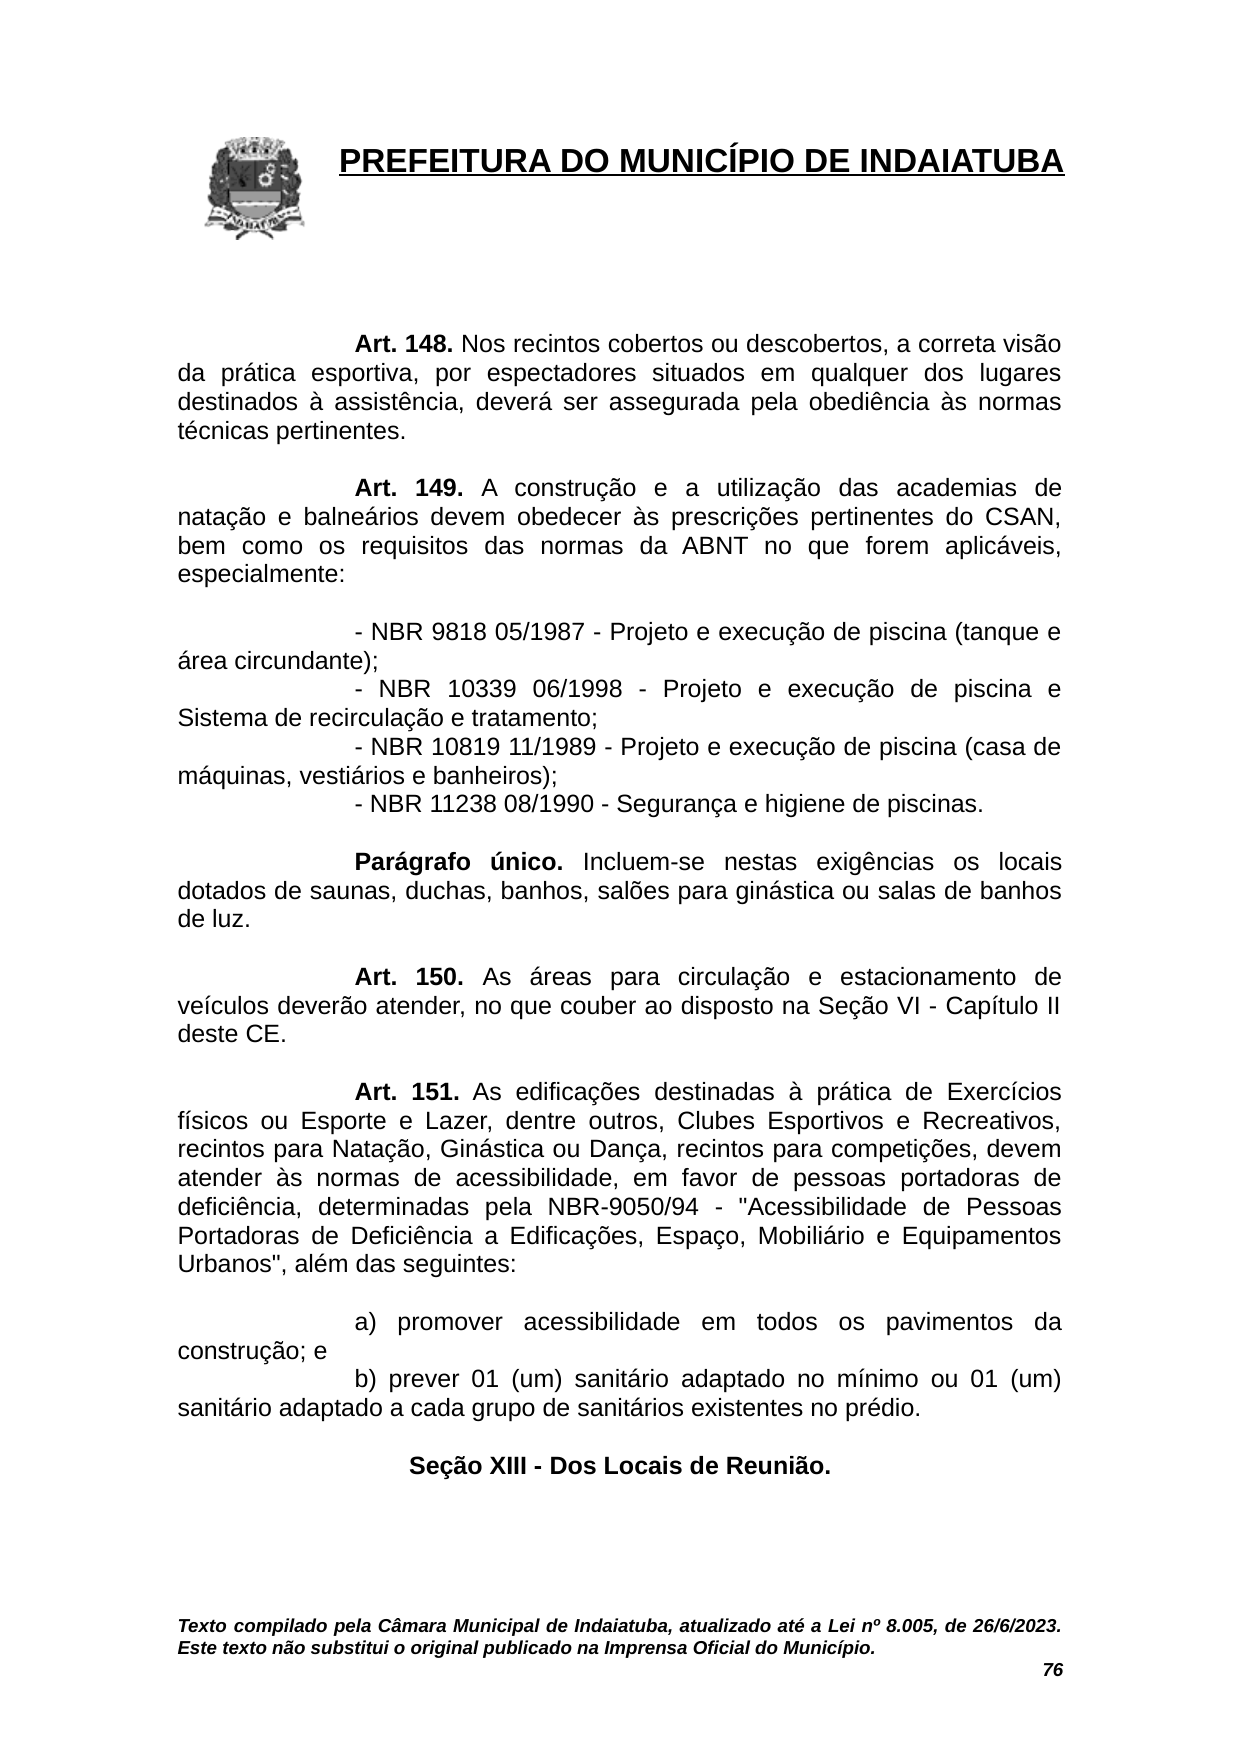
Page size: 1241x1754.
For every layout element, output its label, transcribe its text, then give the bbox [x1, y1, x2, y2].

text Seção XIII - Dos Locais de Reunião. [177, 1451, 1063, 1479]
text - NBR 10339 06/1998 - Projeto e execução de piscina e Sistema de recirculação e tratamento; [177, 674, 1063, 732]
text Art. 151. As edificações destinadas à prática de Exercícios físicos ou Esporte e Lazer, dentre outros, Clubes Esportivos e Recreativos, recintos para Natação, Ginástica ou Dança, recintos para competições, devem atender às normas de acessibilidade, em favor de pessoas portadoras de deficiência, determinadas pela NBR-9050/94 - "Acessibilidade de Pessoas Portadoras de Deficiência a Edificações, Espaço, Mobiliário e Equipamentos Urbanos", além das seguintes: [177, 1077, 1063, 1278]
text Art. 149. A construção e a utilização das academias de natação e balneários devem obedecer às prescrições pertinentes do CSAN, bem como os requisitos das normas da ABNT no que forem aplicáveis, especialmente: [177, 473, 1063, 588]
text b) prever 01 (um) sanitário adaptado no mínimo ou 01 (um) sanitário adaptado a cada grupo de sanitários existentes no prédio. [177, 1364, 1063, 1422]
text - NBR 9818 05/1987 - Projeto e execução de piscina (tanque e área circundante); [177, 617, 1063, 674]
text - NBR 10819 11/1989 - Projeto e execução de piscina (casa de máquinas, vestiários e banheiros); [177, 732, 1063, 789]
text - NBR 11238 08/1990 - Segurança e higiene de piscinas. [177, 789, 1063, 818]
text a) promover acessibilidade em todos os pavimentos da construção; e [177, 1307, 1063, 1364]
text Art. 150. As áreas para circulação e estacionamento de veículos deverão atender, no que couber ao disposto na Seção VI - Capítulo II deste CE. [177, 962, 1063, 1048]
text Parágrafo único. Incluem-se nestas exigências os locais dotados de saunas, duchas, banhos, salões para ginástica ou salas de banhos de luz. [177, 847, 1063, 933]
text Art. 148. Nos recintos cobertos ou descobertos, a correta visão da prática esportiva, por espectadores situados em qualquer dos lugares destinados à assistência, deverá ser assegurada pela obediência às normas técnicas pertinentes. [177, 329, 1063, 444]
